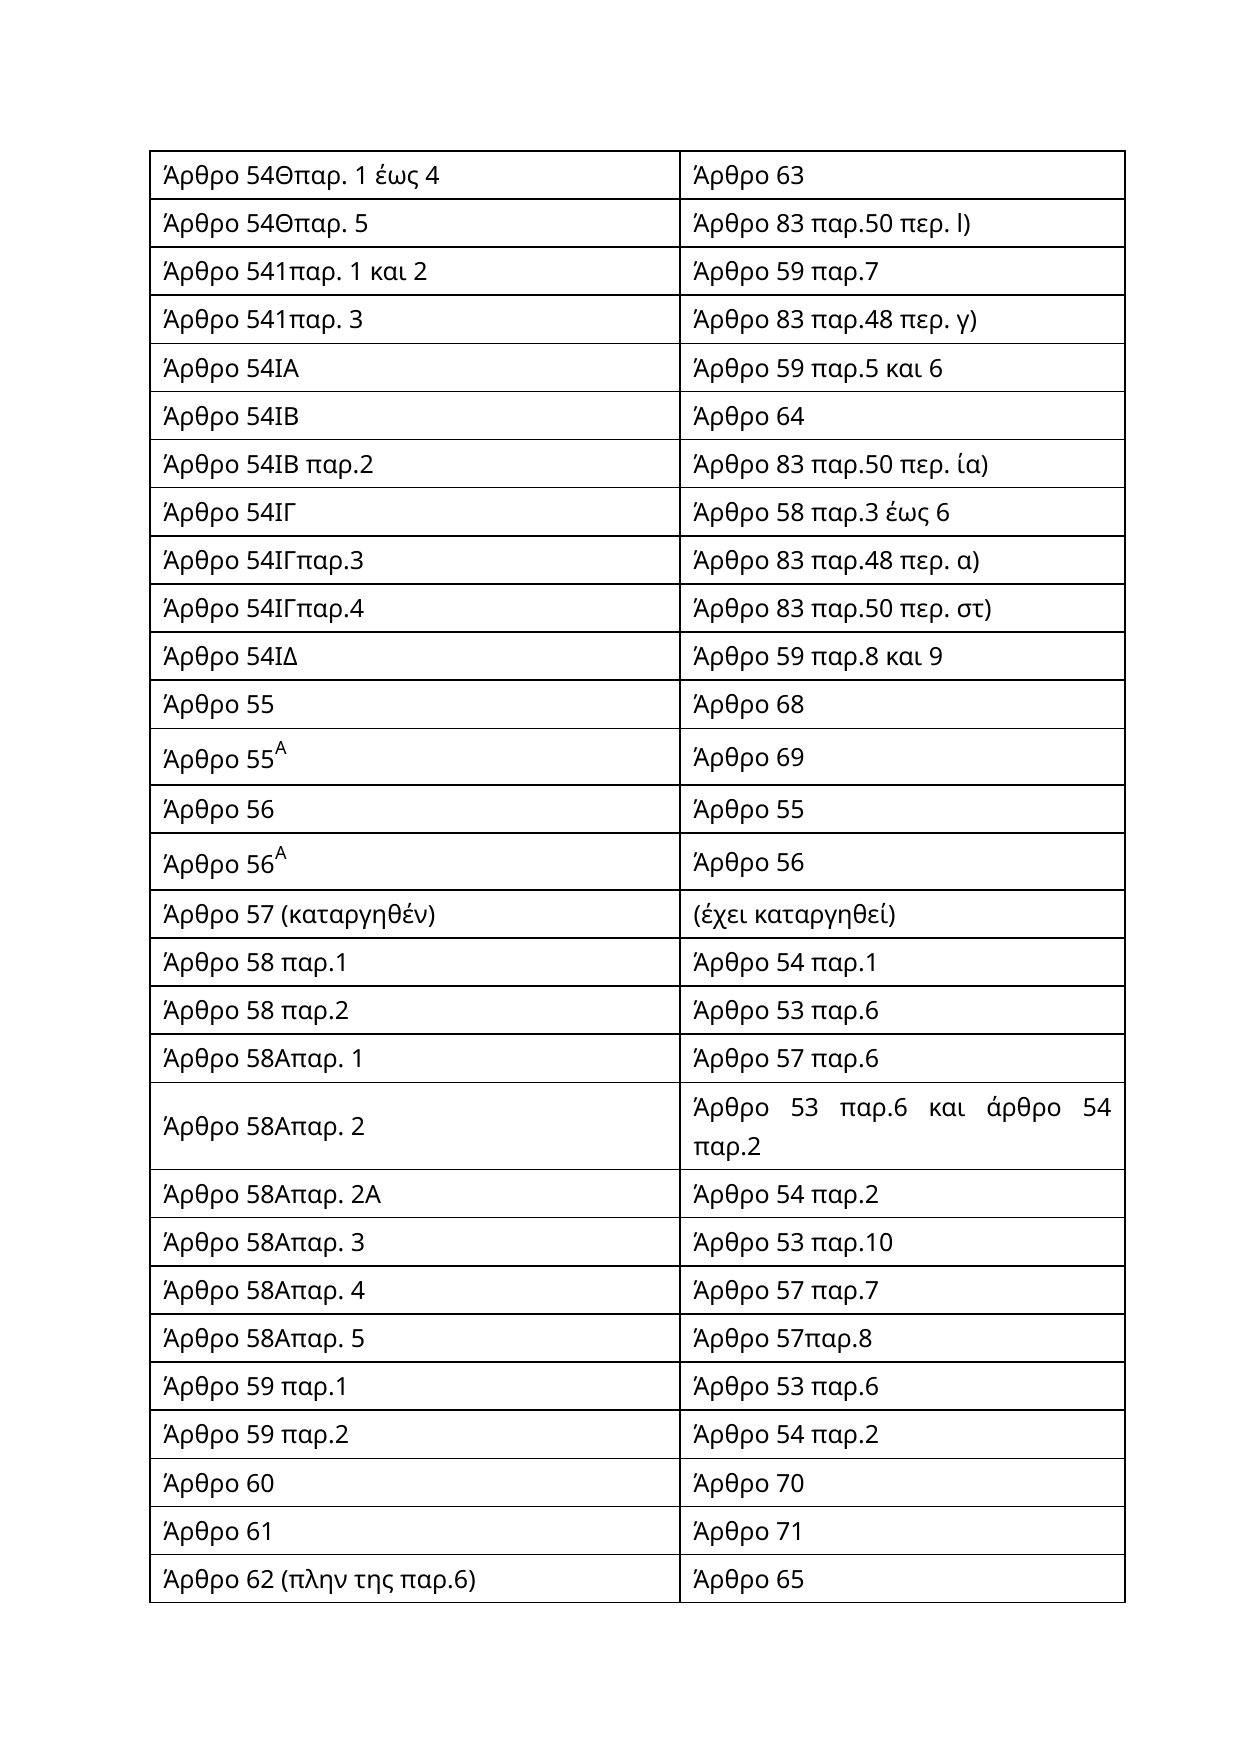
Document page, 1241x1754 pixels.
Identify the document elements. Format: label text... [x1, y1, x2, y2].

table_cell Άρθρο 58 παρ.1 [151, 939, 679, 985]
table_cell Άρθρο 59 παρ.5 και 6 [681, 344, 1124, 391]
table_cell Άρθρο 61 [151, 1507, 679, 1554]
table_cell Άρθρο 57 παρ.7 [681, 1267, 1124, 1313]
table_cell Άρθρο 83 παρ.50 περ. στ) [681, 585, 1124, 631]
table_cell Άρθρο 65 [681, 1555, 1124, 1602]
table_cell Άρθρο 57 (καταργηθέν) [151, 891, 679, 937]
table_cell Άρθρο 58 παρ.2 [151, 987, 679, 1033]
table_cell Άρθρο 53 παρ.6 [681, 987, 1124, 1033]
table_cell Άρθρο 58Απαρ. 1 [151, 1035, 679, 1081]
table_cell Άρθρο 54 παρ.2 [681, 1411, 1124, 1457]
table_cell Άρθρο 58Απαρ. 4 [151, 1267, 679, 1313]
table_cell Άρθρο 57παρ.8 [681, 1315, 1124, 1361]
table_cell Άρθρο 56 [151, 786, 679, 832]
table_cell Άρθρο 59 παρ.7 [681, 248, 1124, 294]
table_cell Άρθρο 68 [681, 681, 1124, 727]
table_cell Άρθρο 541παρ. 3 [151, 296, 679, 342]
table_cell Άρθρο 53 παρ.6 και άρθρο 54 παρ.2 [681, 1083, 1124, 1169]
table_cell Άρθρο 53 παρ.10 [681, 1218, 1124, 1265]
table_cell Άρθρο 541παρ. 1 και 2 [151, 248, 679, 294]
table_cell Άρθρο 64 [681, 392, 1124, 439]
table_cell (έχει καταργηθεί) [681, 891, 1124, 937]
table_cell Άρθρο 55 [151, 681, 679, 727]
table_cell Άρθρο 83 παρ.48 περ. γ) [681, 296, 1124, 342]
table_cell Άρθρο 59 παρ.2 [151, 1411, 679, 1457]
table_cell Άρθρο 59 παρ.8 και 9 [681, 633, 1124, 679]
table_cell Άρθρο 59 παρ.1 [151, 1363, 679, 1409]
table_cell Άρθρο 62 (πλην της παρ.6) [151, 1555, 679, 1602]
table_cell Άρθρο 54ΙΑ [151, 344, 679, 391]
table_cell Άρθρο 58 παρ.3 έως 6 [681, 488, 1124, 535]
table_cell Άρθρο 56Α [151, 834, 679, 889]
table_cell Άρθρο 83 παρ.48 περ. α) [681, 537, 1124, 583]
table_cell Άρθρο 55Α [151, 729, 679, 784]
table_cell Άρθρο 58Απαρ. 5 [151, 1315, 679, 1361]
table_cell Άρθρο 54ΙΓπαρ.4 [151, 585, 679, 631]
table_cell Άρθρο 71 [681, 1507, 1124, 1554]
table_cell Άρθρο 58Απαρ. 3 [151, 1218, 679, 1265]
table_cell Άρθρο 54Θπαρ. 1 έως 4 [151, 152, 679, 198]
table_cell Άρθρο 53 παρ.6 [681, 1363, 1124, 1409]
table_cell Άρθρο 54ΙΔ [151, 633, 679, 679]
table_cell Άρθρο 54ΙΓ [151, 488, 679, 535]
table_cell Άρθρο 54ΙΓπαρ.3 [151, 537, 679, 583]
table_cell Άρθρο 58Απαρ. 2Α [151, 1170, 679, 1217]
table_cell Άρθρο 54 παρ.1 [681, 939, 1124, 985]
table_cell Άρθρο 60 [151, 1459, 679, 1506]
table_cell Άρθρο 57 παρ.6 [681, 1035, 1124, 1081]
table_cell Άρθρο 70 [681, 1459, 1124, 1506]
table_cell Άρθρο 56 [681, 834, 1124, 889]
table_cell Άρθρο 55 [681, 786, 1124, 832]
table_cell Άρθρο 54ΙΒ [151, 392, 679, 439]
table_cell Άρθρο 83 παρ.50 περ. l) [681, 200, 1124, 246]
table_cell Άρθρο 54 παρ.2 [681, 1170, 1124, 1217]
table_cell Άρθρο 69 [681, 729, 1124, 784]
table_cell Άρθρο 83 παρ.50 περ. ία) [681, 440, 1124, 487]
table_cell Άρθρο 63 [681, 152, 1124, 198]
table_cell Άρθρο 54ΙΒ παρ.2 [151, 440, 679, 487]
table_cell Άρθρο 58Απαρ. 2 [151, 1083, 679, 1169]
table_cell Άρθρο 54Θπαρ. 5 [151, 200, 679, 246]
